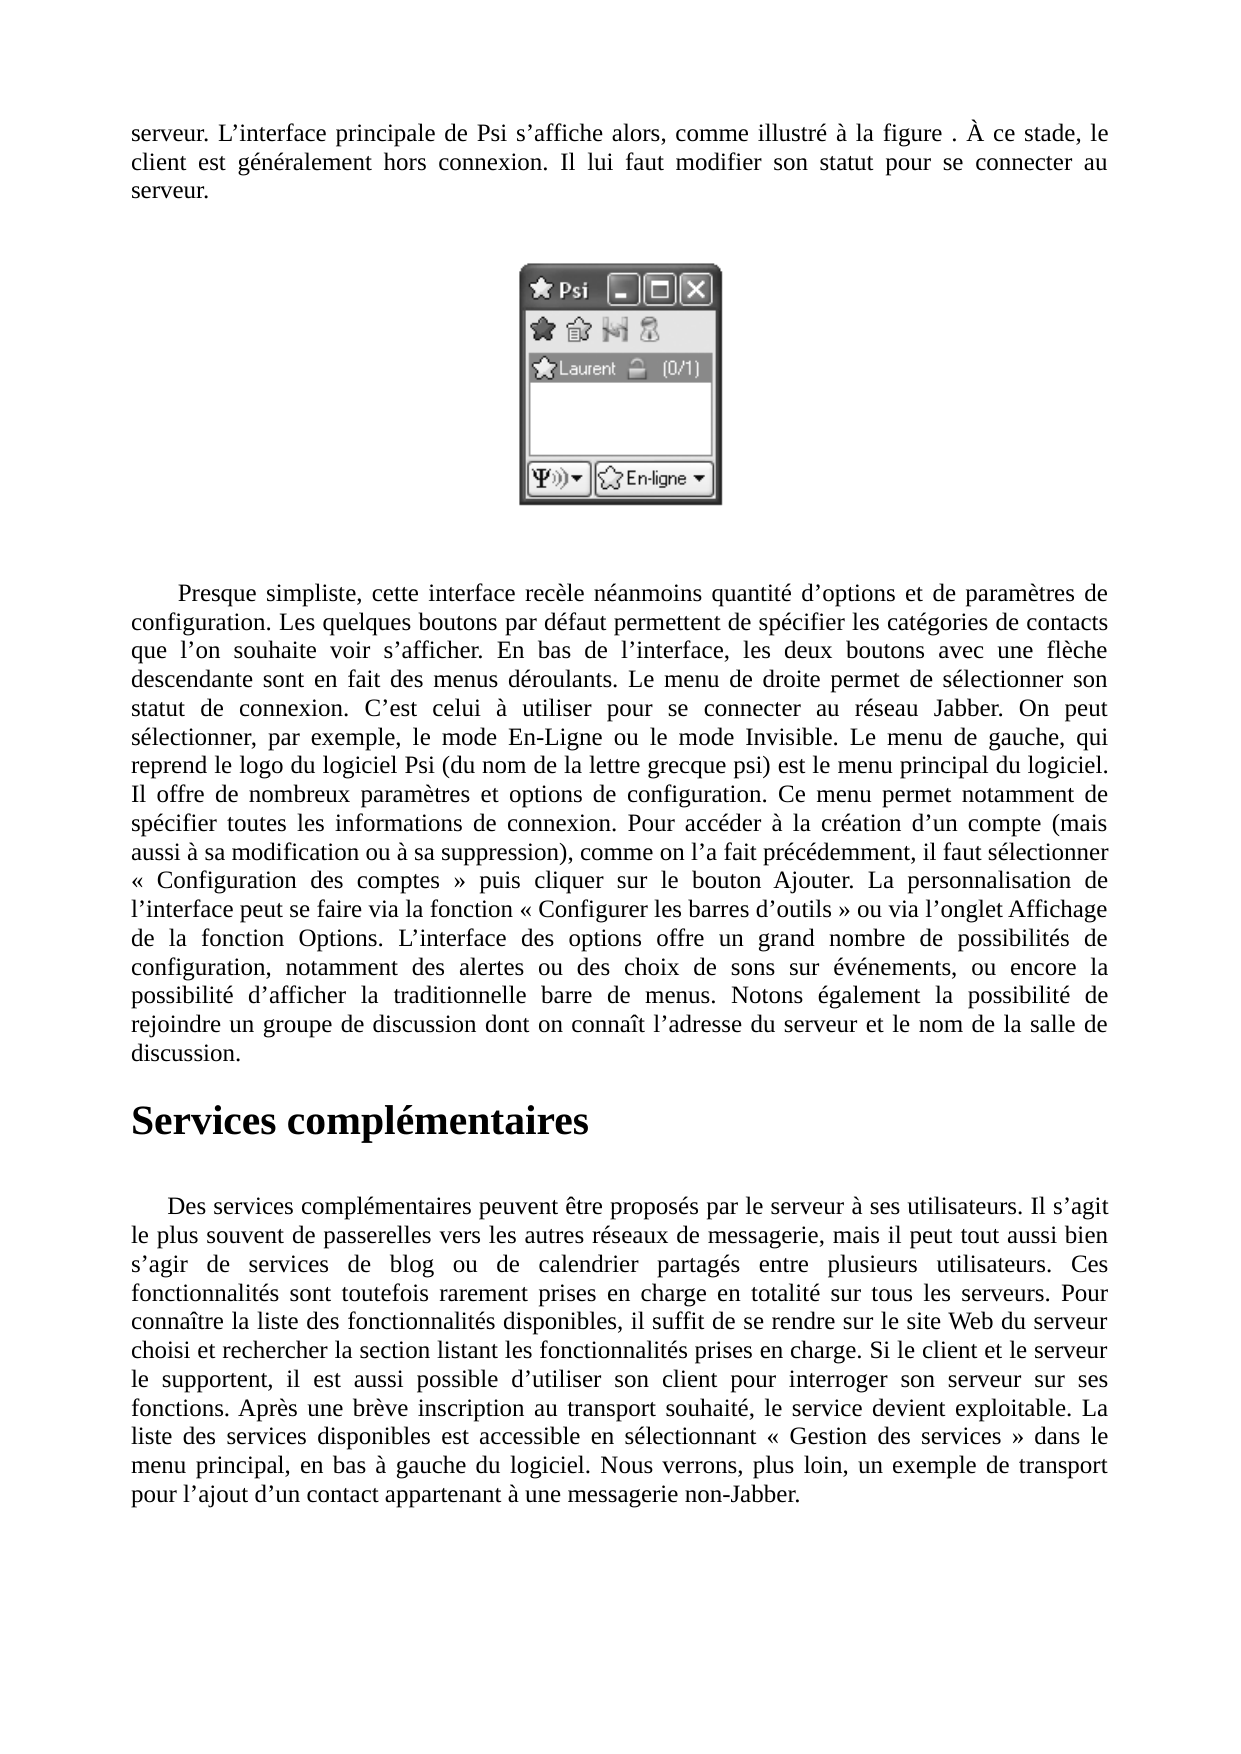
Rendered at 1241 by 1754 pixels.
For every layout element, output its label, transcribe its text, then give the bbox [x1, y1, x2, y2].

text serveur. L’interface principale de Psi s’affiche alors, comme illustré à la figure . À ce stade, le client est généralement hors connexion. Il lui faut modifier son statut pour se connecter au serveur. [131, 118, 1109, 204]
text Presque simpliste, cette interface recèle néanmoins quantité d’options et de paramètres de configuration. Les quelques boutons par défaut permettent de spécifier les catégories de contacts que l’on souhaite voir s’afficher. En bas de l’interface, les deux boutons avec une flèche descendante sont en fait des menus déroulants. Le menu de droite permet de sélectionner son statut de connexion. C’est celui à utiliser pour se connecter au réseau Jabber. On peut sélectionner, par exemple, le mode En-Ligne ou le mode Invisible. Le menu de gauche, qui reprend le logo du logiciel Psi (du nom de la lettre grecque psi) est le menu principal du logiciel. Il offre de nombreux paramètres et options de configuration. Ce menu permet notamment de spécifier toutes les informations de connexion. Pour accéder à la création d’un compte (mais aussi à sa modification ou à sa suppression), comme on l’a fait précédemment, il faut sélectionner « Configuration des comptes » puis cliquer sur le bouton Ajouter. La personnalisation de l’interface peut se faire via la fonction « Configurer les barres d’outils » ou via l’onglet Affichage de la fonction Options. L’interface des options offre un grand nombre de possibilités de configuration, notamment des alertes ou des choix de sons sur événements, ou encore la possibilité d’afficher la traditionnelle barre de menus. Notons également la possibilité de rejoindre un groupe de discussion dont on connaît l’adresse du serveur et le nom de la salle de discussion. [131, 578, 1109, 1067]
picture [516, 260, 727, 510]
text Des services complémentaires peuvent être proposés par le serveur à ses utilisateurs. Il s’agit le plus souvent de passerelles vers les autres réseaux de messagerie, mais il peut tout aussi bien s’agir de services de blog ou de calendrier partagés entre plusieurs utilisateurs. Ces fonctionnalités sont toutefois rarement prises en charge en totalité sur tous les serveurs. Pour connaître la liste des fonctionnalités disponibles, il suffit de se rendre sur le site Web du serveur choisi et rechercher la section listant les fonctionnalités prises en charge. Si le client et le serveur le supportent, il est aussi possible d’utiliser son client pour interroger son serveur sur ses fonctions. Après une brève inscription au transport souhaité, le service devient exploitable. La liste des services disponibles est accessible en sélectionnant « Gestion des services » dans le menu principal, en bas à gauche du logiciel. Nous verrons, plus loin, un exemple de transport pour l’ajout d’un contact appartenant à une messagerie non-Jabber. [131, 1191, 1109, 1508]
text Services complémentaires [131, 1096, 1109, 1143]
